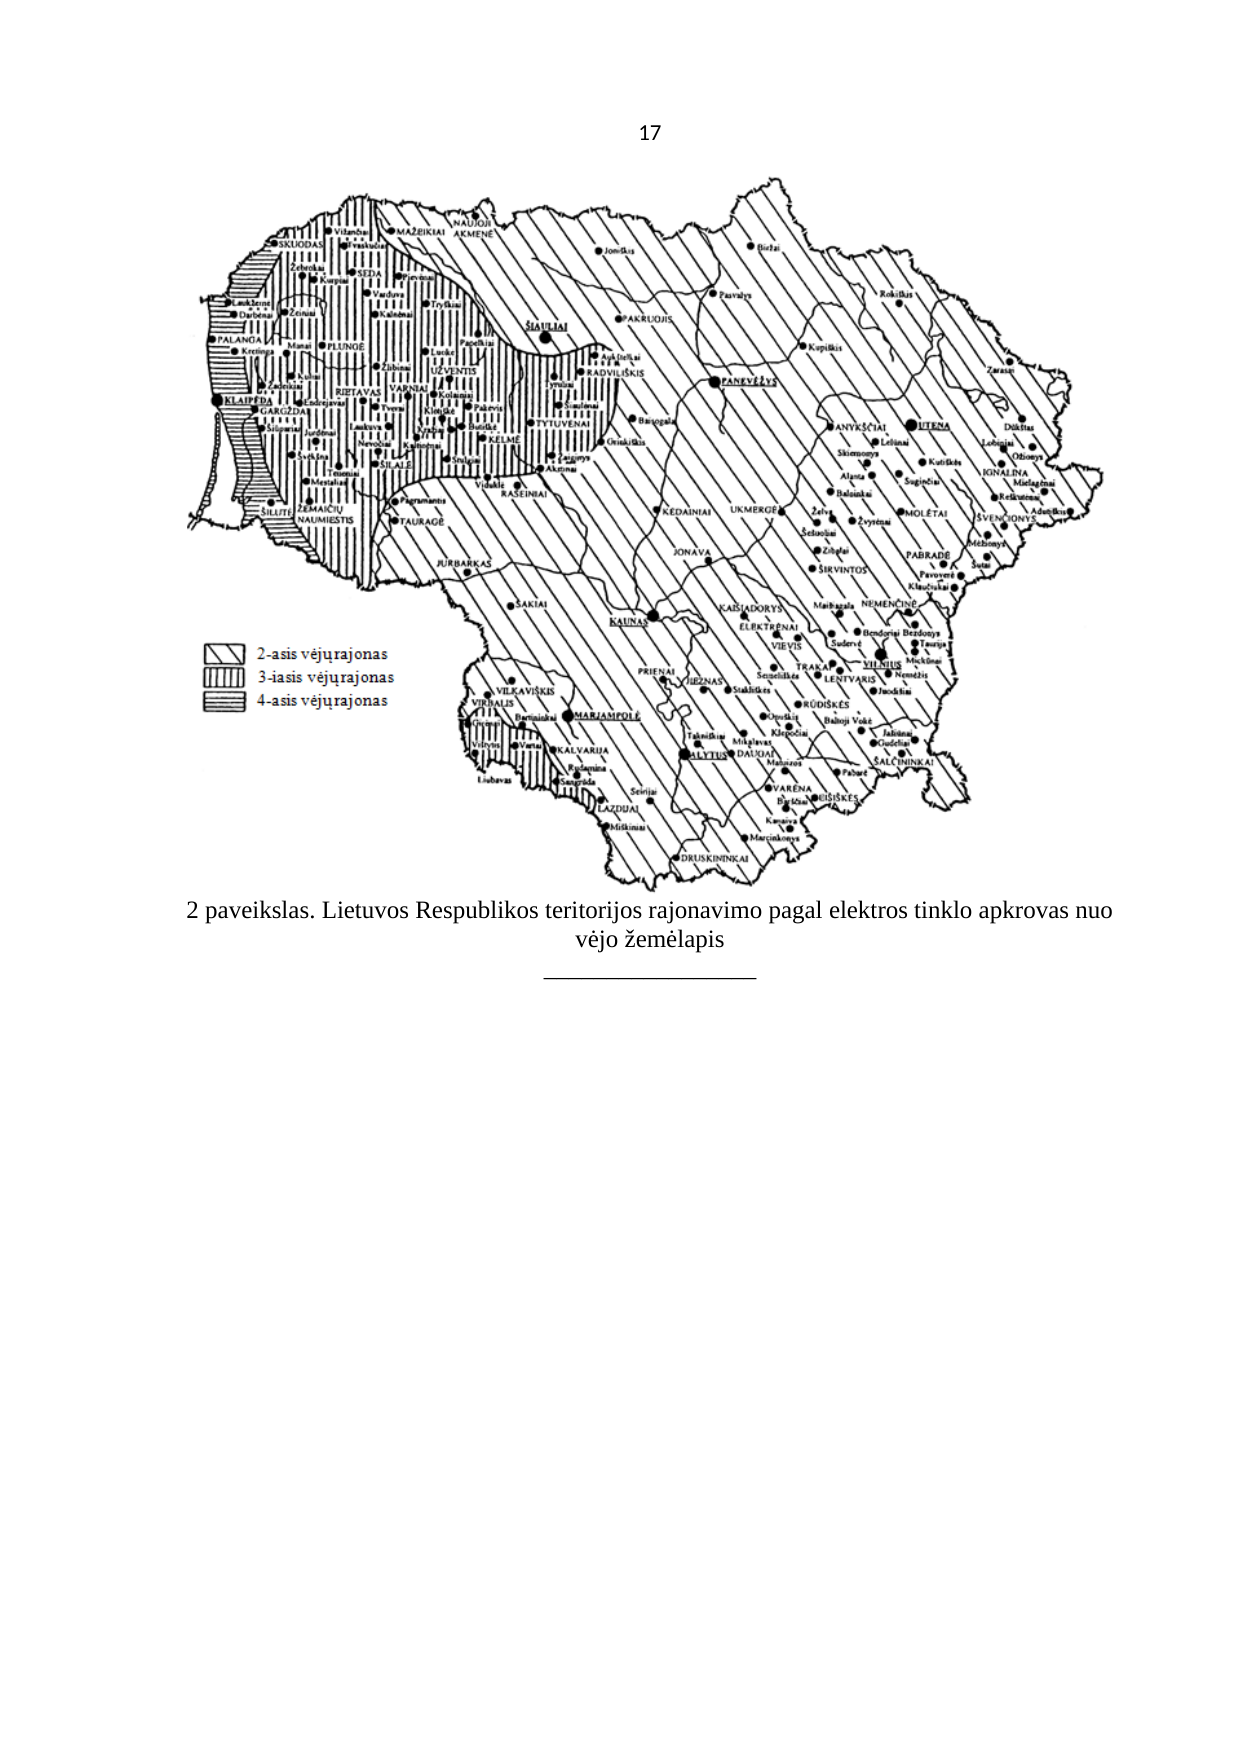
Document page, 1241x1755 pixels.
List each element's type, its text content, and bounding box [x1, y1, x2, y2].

text 2 paveikslas. Lietuvos Respublikos teritorijos rajonavimo pagal elektros tinklo apkrovas nuo vėjo žemėlapis [177, 896, 1122, 953]
text _________________ [177, 953, 1122, 982]
